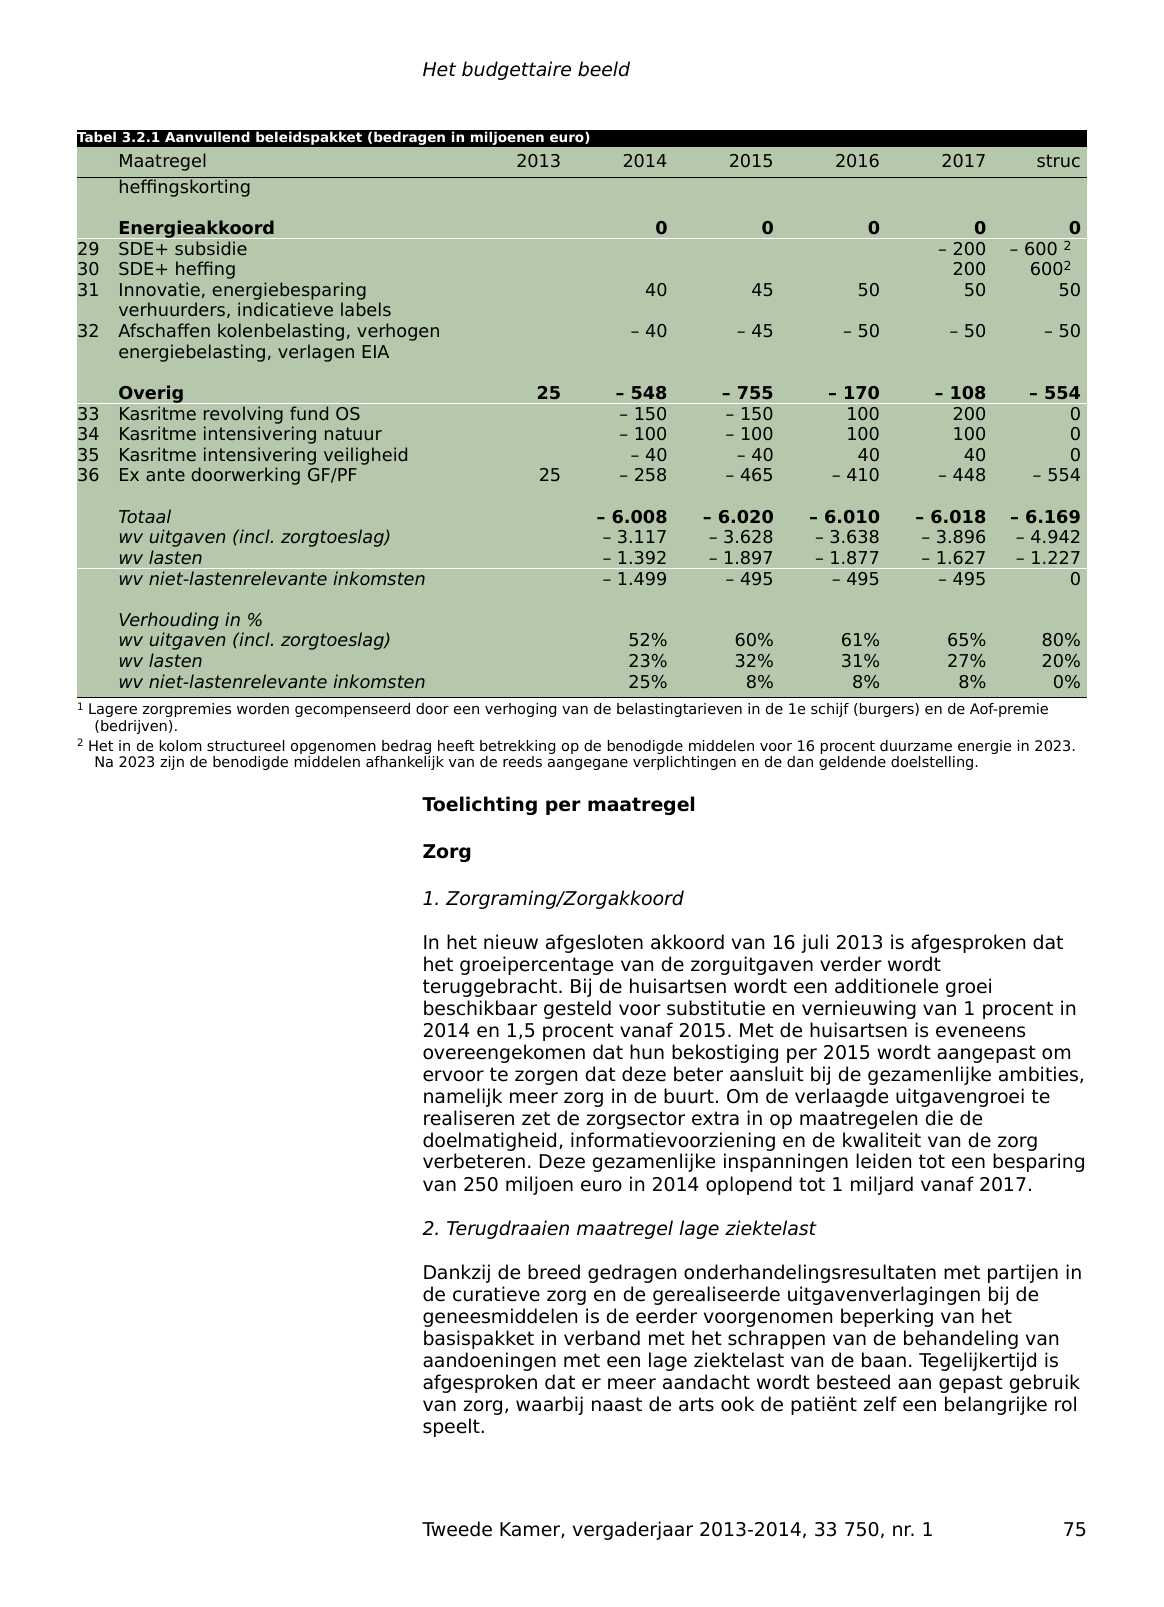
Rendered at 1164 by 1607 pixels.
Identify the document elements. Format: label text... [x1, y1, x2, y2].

table_cell [77, 630, 112, 651]
table_cell 23% [567, 651, 673, 672]
table_cell – 1.392 [567, 548, 673, 568]
table_cell [780, 178, 886, 197]
table_cell [567, 362, 673, 383]
table_cell 60% [673, 630, 779, 651]
table_cell Verhouding in % [112, 610, 461, 630]
table_cell [992, 178, 1087, 197]
table_cell [673, 589, 779, 610]
table_cell [567, 486, 673, 507]
table_cell [673, 239, 779, 259]
table_cell [77, 383, 112, 403]
table_cell 50 [992, 280, 1087, 321]
table_cell – 6.010 [780, 507, 886, 527]
table_cell – 150 [567, 404, 673, 424]
table_cell [461, 404, 567, 424]
table_cell Innovatie, energiebesparing verhuurders, indicatieve labels [112, 280, 461, 321]
table_cell 2014 [567, 147, 673, 177]
table_cell [567, 589, 673, 610]
table_cell 61% [780, 630, 886, 651]
table_cell – 448 [886, 465, 992, 486]
table_cell wv lasten [112, 548, 461, 568]
table_cell 32% [673, 651, 779, 672]
table_cell 32 [77, 321, 112, 362]
table_cell 6002 [992, 259, 1087, 280]
table_cell [673, 486, 779, 507]
table_cell – 6.020 [673, 507, 779, 527]
table_cell 8% [673, 672, 779, 697]
table_cell – 3.117 [567, 527, 673, 548]
table_cell – 1.499 [567, 569, 673, 589]
table_cell [77, 589, 112, 610]
table_cell 29 [77, 239, 112, 259]
table_cell 100 [886, 424, 992, 445]
table_cell 80% [992, 630, 1087, 651]
table_cell – 50 [992, 321, 1087, 362]
table_cell [780, 259, 886, 280]
table_cell 2013 [461, 147, 567, 177]
table_cell – 600 2 [992, 239, 1087, 259]
table_cell [461, 445, 567, 465]
table_cell Kasritme intensivering veiligheid [112, 445, 461, 465]
table_cell – 1.897 [673, 548, 779, 568]
table_cell – 200 [886, 239, 992, 259]
table_cell 0 [992, 218, 1087, 238]
table_cell – 170 [780, 383, 886, 403]
table_cell [567, 197, 673, 218]
table_cell 34 [77, 424, 112, 445]
table_cell [77, 362, 112, 383]
table_cell [461, 178, 567, 197]
table_cell [992, 610, 1087, 630]
table_cell Energieakkoord [112, 218, 461, 238]
table_cell [112, 486, 461, 507]
table_cell 0 [992, 569, 1087, 589]
table_cell [461, 486, 567, 507]
table_cell – 6.008 [567, 507, 673, 527]
table_cell wv uitgaven (incl. zorgtoeslag) [112, 527, 461, 548]
table_cell 2017 [886, 147, 992, 177]
table_cell [77, 486, 112, 507]
table_cell [112, 589, 461, 610]
table_cell 0 [992, 424, 1087, 445]
table_cell 27% [886, 651, 992, 672]
table_cell [461, 280, 567, 321]
table_cell – 495 [673, 569, 779, 589]
table_cell [77, 218, 112, 238]
table_cell 33 [77, 404, 112, 424]
table_cell – 108 [886, 383, 992, 403]
table_cell Kasritme revolving fund OS [112, 404, 461, 424]
table_cell [780, 589, 886, 610]
table_cell heffingskorting [112, 178, 461, 197]
table_cell [77, 197, 112, 218]
table_cell – 554 [992, 383, 1087, 403]
table_cell [886, 362, 992, 383]
table_cell [886, 197, 992, 218]
table_cell – 258 [567, 465, 673, 486]
table_cell 40 [886, 445, 992, 465]
table_cell [112, 197, 461, 218]
table_cell [673, 610, 779, 630]
table_cell [992, 197, 1087, 218]
table_cell 50 [886, 280, 992, 321]
table_cell [77, 147, 112, 177]
text Dankzij de breed gedragen onderhandelingsresultaten met partijen in de curatieve zorg en de gerealiseerde uitgavenverlagingen bij de geneesmiddelen is de eerder voorgenomen beperking van het basispakket in verband met het schrappen van de behandeling van aandoeningen met een lage ziektelast van de baan. Tegelijkertijd is afgesproken dat er meer aandacht wordt besteed aan gepast gebruik van zorg, waarbij naast de arts ook de patiënt zelf een belangrijke rol speelt. [422, 1262, 1087, 1438]
table_cell – 100 [673, 424, 779, 445]
table_cell [567, 239, 673, 259]
table_cell Overig [112, 383, 461, 403]
table_cell [461, 424, 567, 445]
table_cell Kasritme intensivering natuur [112, 424, 461, 445]
table_cell Maatregel [112, 147, 461, 177]
table_cell [567, 178, 673, 197]
table_cell SDE+ heffing [112, 259, 461, 280]
table_cell [461, 218, 567, 238]
table_cell 200 [886, 404, 992, 424]
table_cell 25 [461, 465, 567, 486]
table_cell [461, 610, 567, 630]
table_cell wv uitgaven (incl. zorgtoeslag) [112, 630, 461, 651]
table_cell wv niet-lastenrelevante inkomsten [112, 672, 461, 697]
table_cell [461, 589, 567, 610]
subtitle 1. Zorgraming/Zorgakkoord [422, 887, 1087, 909]
subtitle Zorg [422, 841, 1087, 862]
table_cell 100 [780, 424, 886, 445]
table_cell [461, 527, 567, 548]
table_cell [886, 589, 992, 610]
table_cell – 40 [673, 445, 779, 465]
table_cell 35 [77, 445, 112, 465]
table_cell – 3.638 [780, 527, 886, 548]
table_cell wv niet-lastenrelevante inkomsten [112, 569, 461, 589]
table_cell – 548 [567, 383, 673, 403]
table_cell [461, 569, 567, 589]
table_cell 0 [992, 445, 1087, 465]
table_cell Ex ante doorwerking GF/PF [112, 465, 461, 486]
table_cell – 755 [673, 383, 779, 403]
table_cell [461, 507, 567, 527]
table_cell [780, 197, 886, 218]
table_cell 0 [992, 404, 1087, 424]
table_cell 65% [886, 630, 992, 651]
table_cell – 50 [886, 321, 992, 362]
table_cell – 150 [673, 404, 779, 424]
table_cell – 40 [567, 321, 673, 362]
table_cell – 6.018 [886, 507, 992, 527]
table_cell [673, 178, 779, 197]
table_cell – 495 [886, 569, 992, 589]
table_cell [461, 548, 567, 568]
table_cell 0 [886, 218, 992, 238]
table_cell [77, 569, 112, 589]
table_cell 30 [77, 259, 112, 280]
table_cell SDE+ subsidie [112, 239, 461, 259]
table_cell 0 [673, 218, 779, 238]
table_cell 50 [780, 280, 886, 321]
table_cell [461, 651, 567, 672]
table_cell struc [992, 147, 1087, 177]
table_cell – 4.942 [992, 527, 1087, 548]
table_cell [780, 610, 886, 630]
table_cell – 495 [780, 569, 886, 589]
table_cell [77, 610, 112, 630]
table_cell 200 [886, 259, 992, 280]
table_cell [461, 239, 567, 259]
table_cell [886, 486, 992, 507]
table_cell 25% [567, 672, 673, 697]
table_cell – 1.877 [780, 548, 886, 568]
table_cell 31% [780, 651, 886, 672]
table_cell [77, 651, 112, 672]
subtitle 2. Terugdraaien maatregel lage ziektelast [422, 1218, 1087, 1239]
table_cell 52% [567, 630, 673, 651]
table_cell – 554 [992, 465, 1087, 486]
table_cell – 410 [780, 465, 886, 486]
table_cell 31 [77, 280, 112, 321]
table_cell – 1.627 [886, 548, 992, 568]
table_cell [886, 178, 992, 197]
table_cell 25 [461, 383, 567, 403]
table_cell 100 [780, 404, 886, 424]
table_cell [461, 362, 567, 383]
table_cell [77, 527, 112, 548]
table_cell 1 Lagere zorgpremies worden gecompenseerd door een verhoging van de belastingtarieven in de 1e schijf (burgers) en de Aof-premie (bedrijven). 2 Het in de kolom structureel opgenomen bedrag heeft betrekking op de benodigde middelen voor 16 procent duurzame energie in 2023. Na 2023 zijn de benodigde middelen afhankelijk van de reeds aangegane verplichtingen en de dan geldende doelstelling. [77, 698, 1087, 771]
table_cell 8% [780, 672, 886, 697]
table_cell 40 [780, 445, 886, 465]
table_cell [461, 259, 567, 280]
table_cell 0 [567, 218, 673, 238]
table_cell [886, 610, 992, 630]
table_cell [673, 197, 779, 218]
table_cell [461, 197, 567, 218]
table_cell 8% [886, 672, 992, 697]
table_cell – 40 [567, 445, 673, 465]
table_cell [780, 239, 886, 259]
table_cell – 465 [673, 465, 779, 486]
table_cell [992, 362, 1087, 383]
table_cell [461, 630, 567, 651]
table_cell – 1.227 [992, 548, 1087, 568]
table_cell [461, 672, 567, 697]
table_cell [567, 259, 673, 280]
table_cell Afschaffen kolenbelasting, verhogen energiebelasting, verlagen EIA [112, 321, 461, 362]
table_cell [112, 362, 461, 383]
table_cell [780, 362, 886, 383]
table_cell 0 [780, 218, 886, 238]
table_cell wv lasten [112, 651, 461, 672]
table_cell – 45 [673, 321, 779, 362]
table_cell – 6.169 [992, 507, 1087, 527]
text In het nieuw afgesloten akkoord van 16 juli 2013 is afgesproken dat het groeipercentage van de zorguitgaven verder wordt teruggebracht. Bij de huisartsen wordt een additionele groei beschikbaar gesteld voor substitutie en vernieuwing van 1 procent in 2014 en 1,5 procent vanaf 2015. Met de huisartsen is eveneens overeengekomen dat hun bekostiging per 2015 wordt aangepast om ervoor te zorgen dat deze beter aansluit bij de gezamenlijke ambities, namelijk meer zorg in de buurt. Om de verlaagde uitgavengroei te realiseren zet de zorgsector extra in op maatregelen die de doelmatigheid, informatievoorziening en de kwaliteit van de zorg verbeteren. Deze gezamenlijke inspanningen leiden tot een besparing van 250 miljoen euro in 2014 oplopend tot 1 miljard vanaf 2017. [422, 932, 1087, 1195]
table_cell [77, 178, 112, 197]
subtitle Toelichting per maatregel [422, 793, 1087, 816]
table_cell 20% [992, 651, 1087, 672]
table_cell – 3.896 [886, 527, 992, 548]
table_cell [77, 507, 112, 527]
table_cell Totaal [112, 507, 461, 527]
table_cell [780, 486, 886, 507]
table_cell 2016 [780, 147, 886, 177]
table_cell [461, 321, 567, 362]
table_cell [77, 548, 112, 568]
table_cell 36 [77, 465, 112, 486]
table_cell 45 [673, 280, 779, 321]
table_cell [673, 362, 779, 383]
table_cell 40 [567, 280, 673, 321]
table_cell – 3.628 [673, 527, 779, 548]
table_cell – 100 [567, 424, 673, 445]
table_cell [992, 589, 1087, 610]
table_cell – 50 [780, 321, 886, 362]
table_cell 2015 [673, 147, 779, 177]
table_cell [77, 672, 112, 697]
table_cell 0% [992, 672, 1087, 697]
table_cell [567, 610, 673, 630]
table_header Tabel 3.2.1 Aanvullend beleidspakket (bedragen in miljoenen euro) [77, 130, 1087, 146]
table_cell [992, 486, 1087, 507]
table_cell [673, 259, 779, 280]
